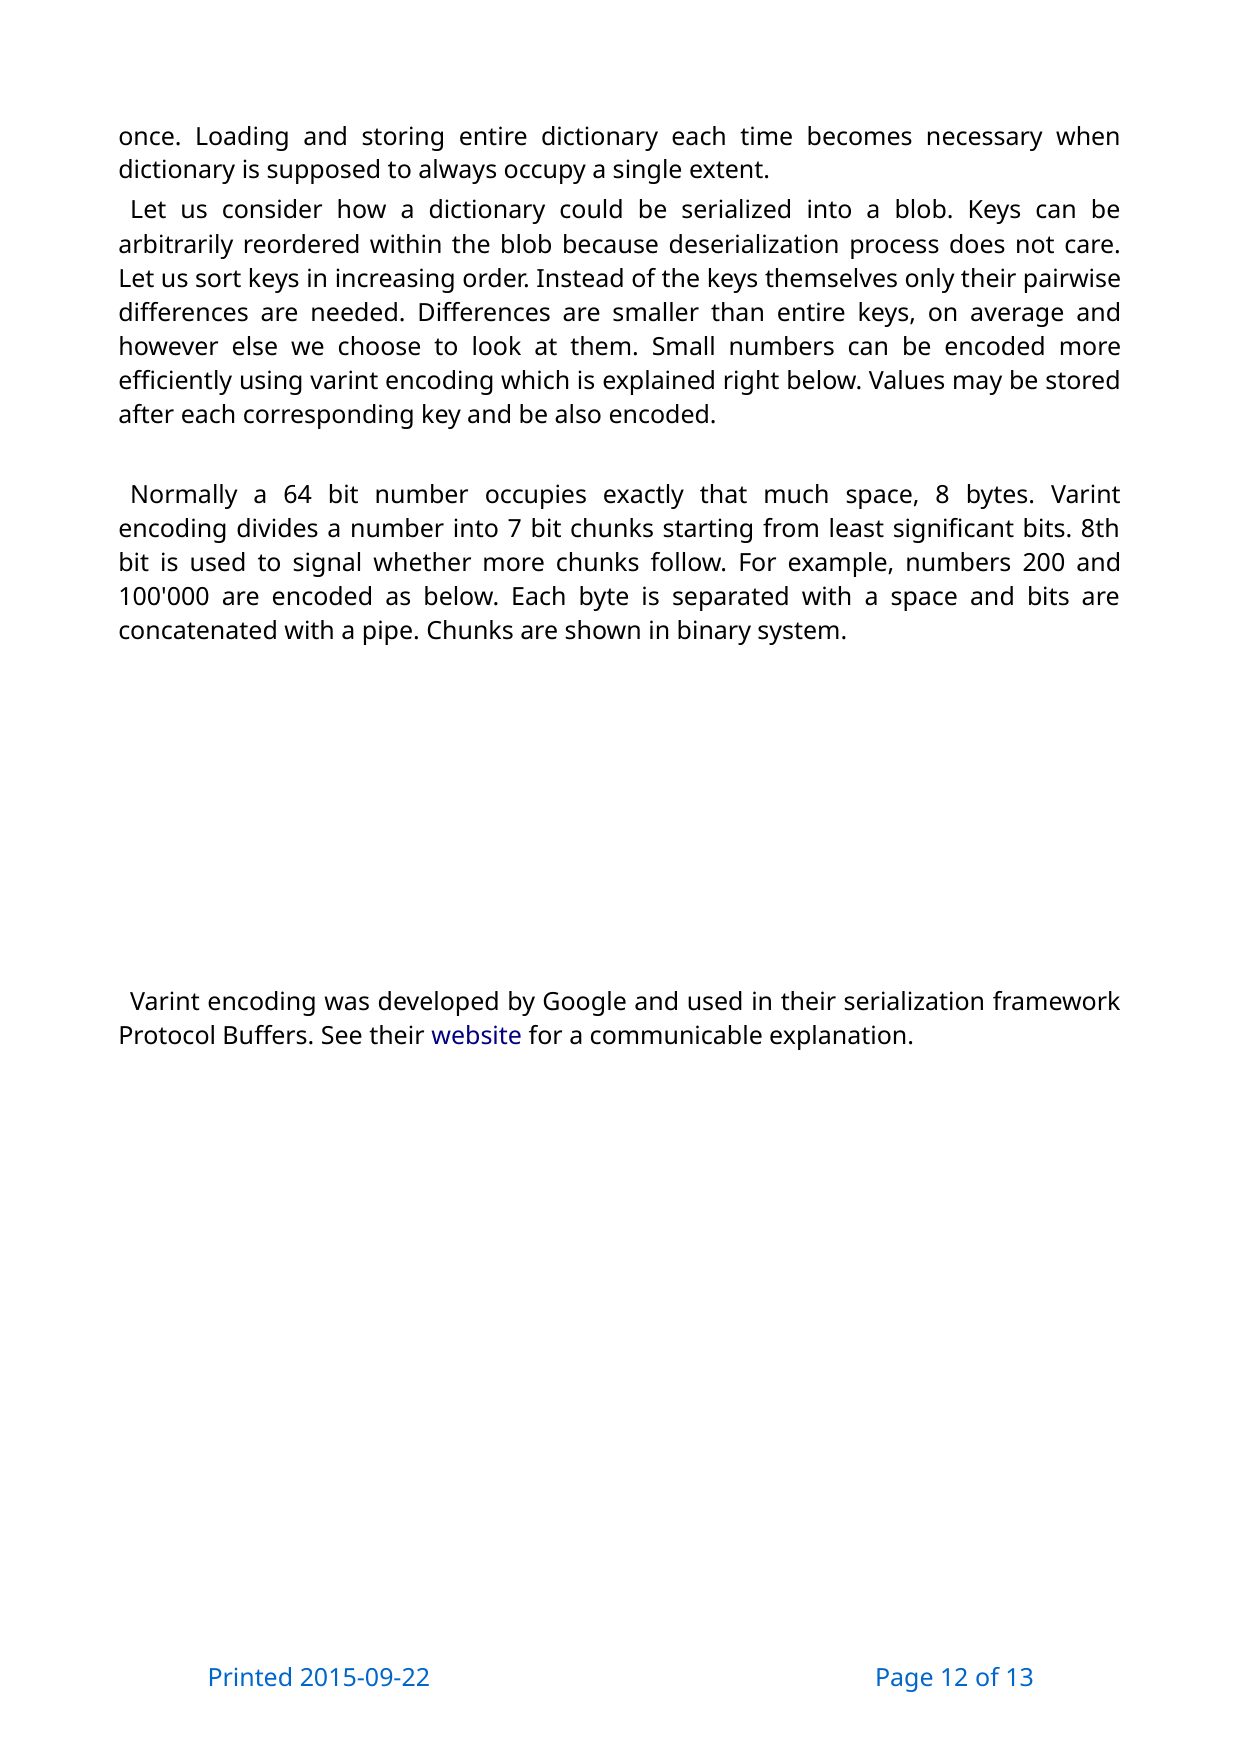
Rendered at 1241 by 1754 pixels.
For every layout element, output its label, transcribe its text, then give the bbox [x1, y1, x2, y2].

text Normally a 64 bit number occupies exactly that much space, 8 bytes. Varint encoding divides a number into 7 bit chunks starting from least significant bits. 8th bit is used to signal whether more chunks follow. For example, numbers 200 and 100'000 are encoded as below. Each byte is separated with a space and bits are concatenated with a pipe. Chunks are shown in binary system. [118, 477, 1122, 647]
text Varint encoding was developed by Google and used in their serialization framework Protocol Buffers. See their website for a communicable explanation. [118, 983, 1122, 1051]
text Let us consider how a dictionary could be serialized into a blob. Keys can be arbitrarily reordered within the blob because deserialization process does not care. Let us sort keys in increasing order. Instead of the keys themselves only their pairwise differences are needed. Differences are smaller than entire keys, on average and however else we choose to look at them. Small numbers can be encoded more efficiently using varint encoding which is explained right below. Values may be stored after each corresponding key and be also encoded. [118, 192, 1122, 431]
text once. Loading and storing entire dictionary each time becomes necessary when dictionary is supposed to always occupy a single extent. [118, 118, 1122, 186]
